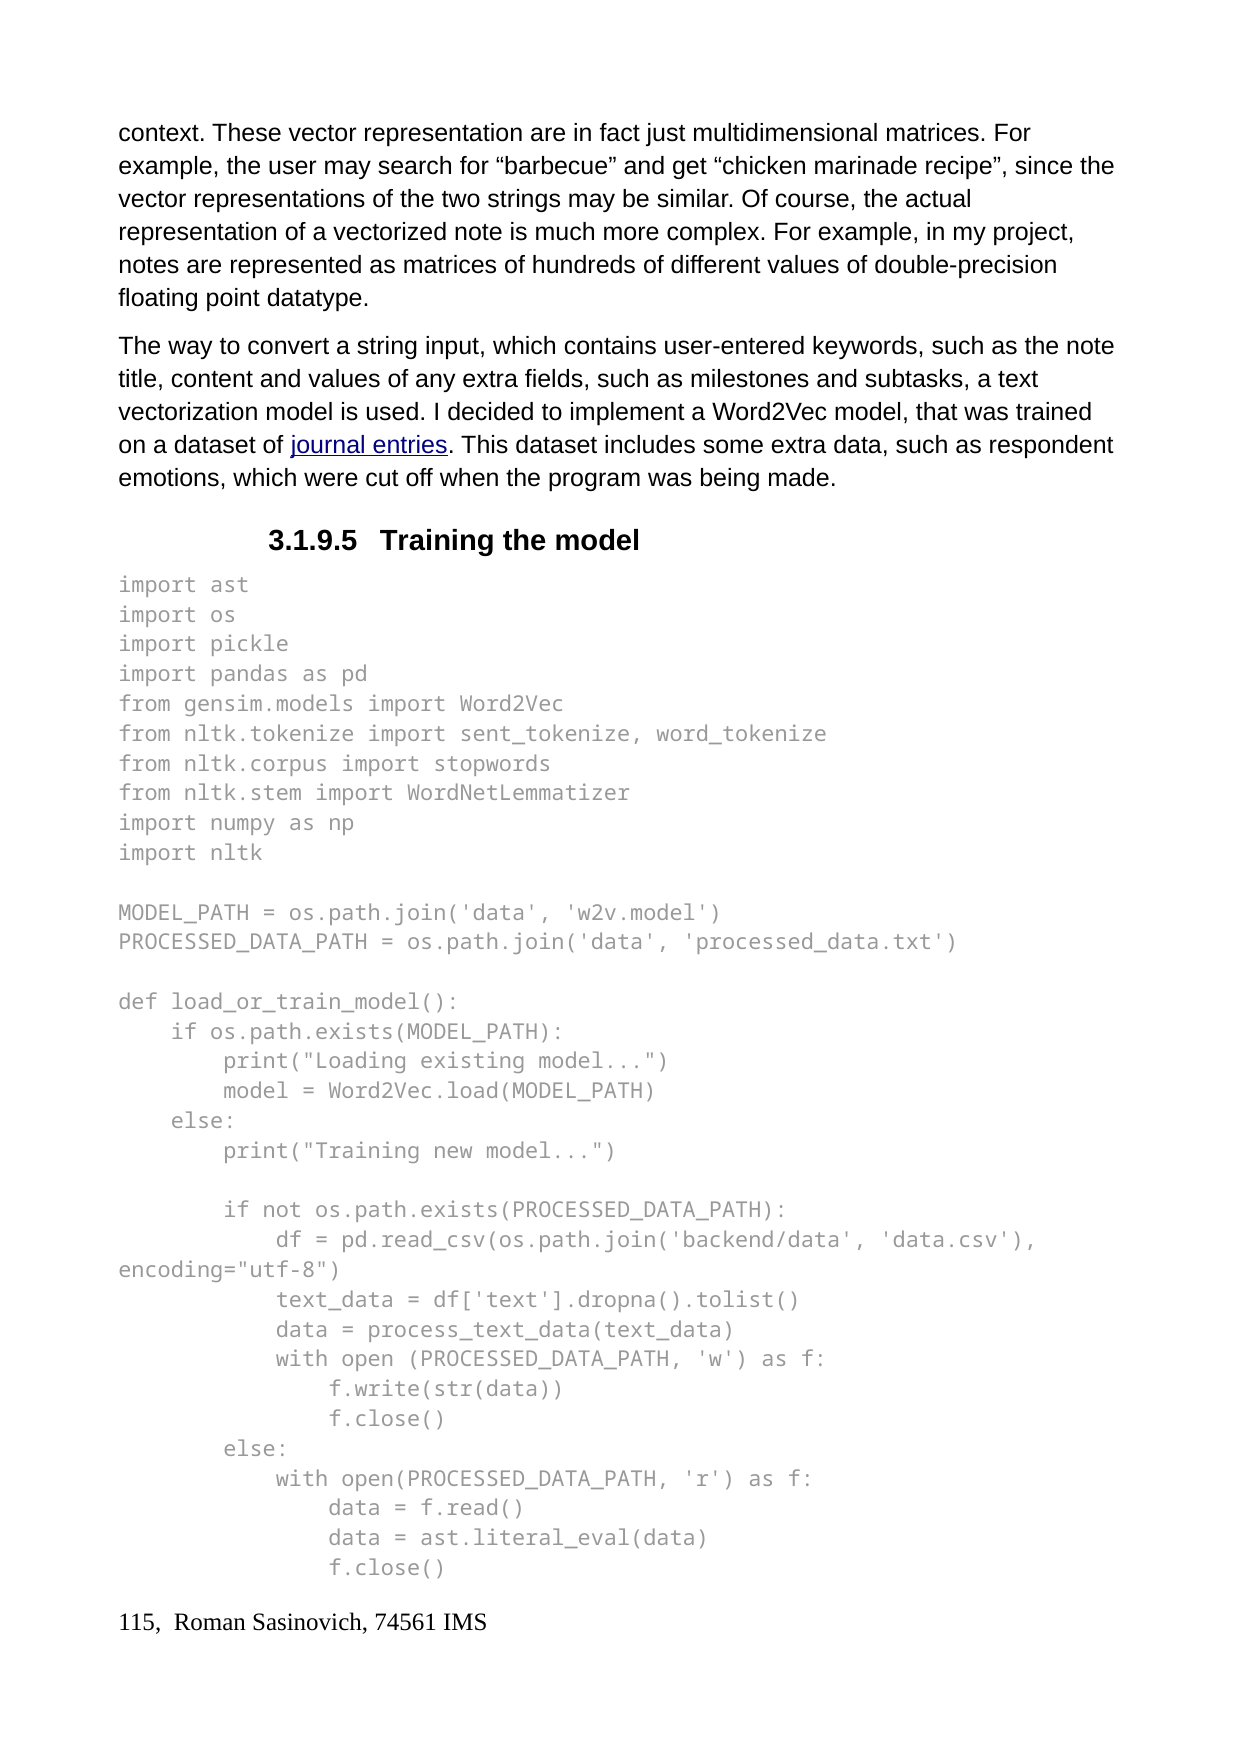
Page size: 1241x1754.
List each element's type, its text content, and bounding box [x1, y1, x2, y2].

text The way to convert a string input, which contains user-entered keywords, such as the note title, content and values of any extra fields, such as milestones and subtasks, a text vectorization model is used. I decided to implement a Word2Vec model, that was trained on a dataset of journal entries. This dataset includes some extra data, such as respondent emotions, which were cut off when the program was being made. [118, 331, 1122, 492]
text if os.path.exists(MODEL_PATH): [118, 1016, 1122, 1046]
text data = process_text_data(text_data) [118, 1314, 1122, 1343]
text model = Word2Vec.load(MODEL_PATH) [118, 1075, 1122, 1105]
text from nltk.corpus import stopwords [118, 748, 1122, 777]
subtitle Training the model [268, 523, 1122, 556]
text print("Training new model...") [118, 1135, 1122, 1165]
text with open (PROCESSED_DATA_PATH, 'w') as f: [118, 1343, 1122, 1373]
text f.write(str(data)) [118, 1373, 1122, 1403]
text import numpy as np [118, 807, 1122, 837]
text df = pd.read_csv(os.path.join('backend/data', 'data.csv'), encoding="utf-8") [118, 1224, 1122, 1284]
text with open(PROCESSED_DATA_PATH, 'r') as f: [118, 1463, 1122, 1492]
text from gensim.models import Word2Vec [118, 688, 1122, 718]
text f.close() [118, 1403, 1122, 1433]
text import pandas as pd [118, 658, 1122, 688]
text def load_or_train_model(): [118, 986, 1122, 1016]
text print("Loading existing model...") [118, 1046, 1122, 1075]
text f.close() [118, 1552, 1122, 1582]
text from nltk.stem import WordNetLemmatizer [118, 777, 1122, 807]
text text_data = df['text'].dropna().tolist() [118, 1284, 1122, 1314]
text data = ast.literal_eval(data) [118, 1522, 1122, 1552]
text else: [118, 1105, 1122, 1135]
text data = f.read() [118, 1492, 1122, 1522]
text import nltk [118, 837, 1122, 867]
text else: [118, 1433, 1122, 1463]
text PROCESSED_DATA_PATH = os.path.join('data', 'processed_data.txt') [118, 926, 1122, 956]
text MODEL_PATH = os.path.join('data', 'w2v.model') [118, 897, 1122, 926]
text import pickle [118, 628, 1122, 658]
text import os [118, 599, 1122, 628]
text context. These vector representation are in fact just multidimensional matrices. For example, the user may search for “barbecue” and get “chicken marinade recipe”, since the vector representations of the two strings may be similar. Of course, the actual representation of a vectorized note is much more complex. For example, in my project, notes are represented as matrices of hundreds of different values of double-precision floating point datatype. [118, 118, 1122, 312]
text if not os.path.exists(PROCESSED_DATA_PATH): [118, 1194, 1122, 1224]
text import ast [118, 569, 1122, 599]
text from nltk.tokenize import sent_tokenize, word_tokenize [118, 718, 1122, 748]
